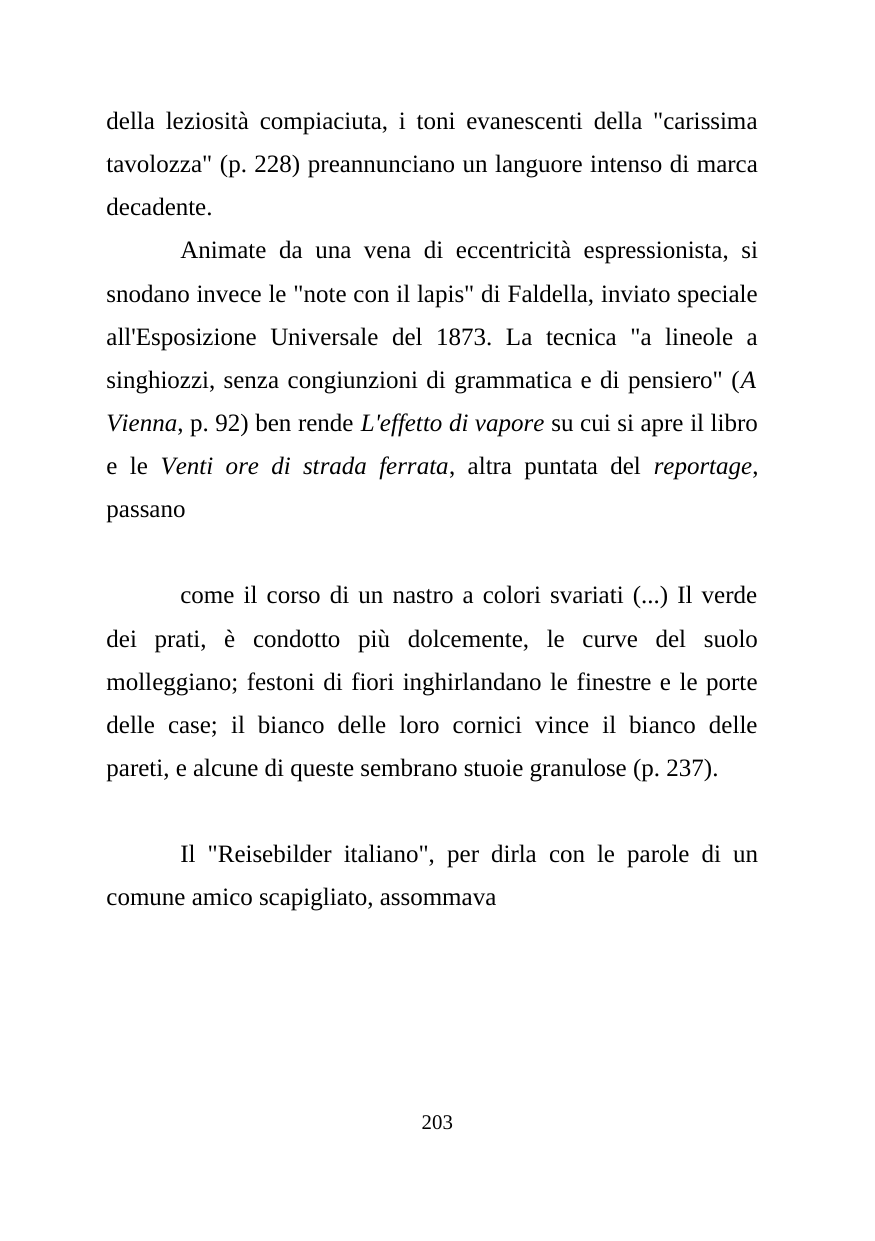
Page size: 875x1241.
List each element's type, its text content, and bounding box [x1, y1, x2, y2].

text Il "Reisebilder italiano", per dirla con le parole di un comune amico scapigliato, assommava [106, 839, 758, 911]
text come il corso di un nastro a colori svariati (...) Il verde dei prati, è condotto più dolcemente, le curve del suolo molleggiano; festoni di fiori inghirlandano le finestre e le porte delle case; il bianco delle loro cornici vince il bianco delle pareti, e alcune di queste sembrano stuoie granulose (p. 237). [106, 581, 758, 782]
text Animate da una vena di eccentricità espressionista, si snodano invece le "note con il lapis" di Faldella, inviato speciale all'Esposizione Universale del 1873. La tecnica "a lineole a singhiozzi, senza congiunzioni di grammatica e di pensiero" (A Vienna, p. 92) ben rende L'effetto di vapore su cui si apre il libro e le Venti ore di strada ferrata, altra puntata del reportage, passano [106, 236, 758, 523]
text della leziosità compiaciuta, i toni evanescenti della "carissima tavolozza" (p. 228) preannunciano un languore intenso di marca decadente. [106, 106, 758, 221]
